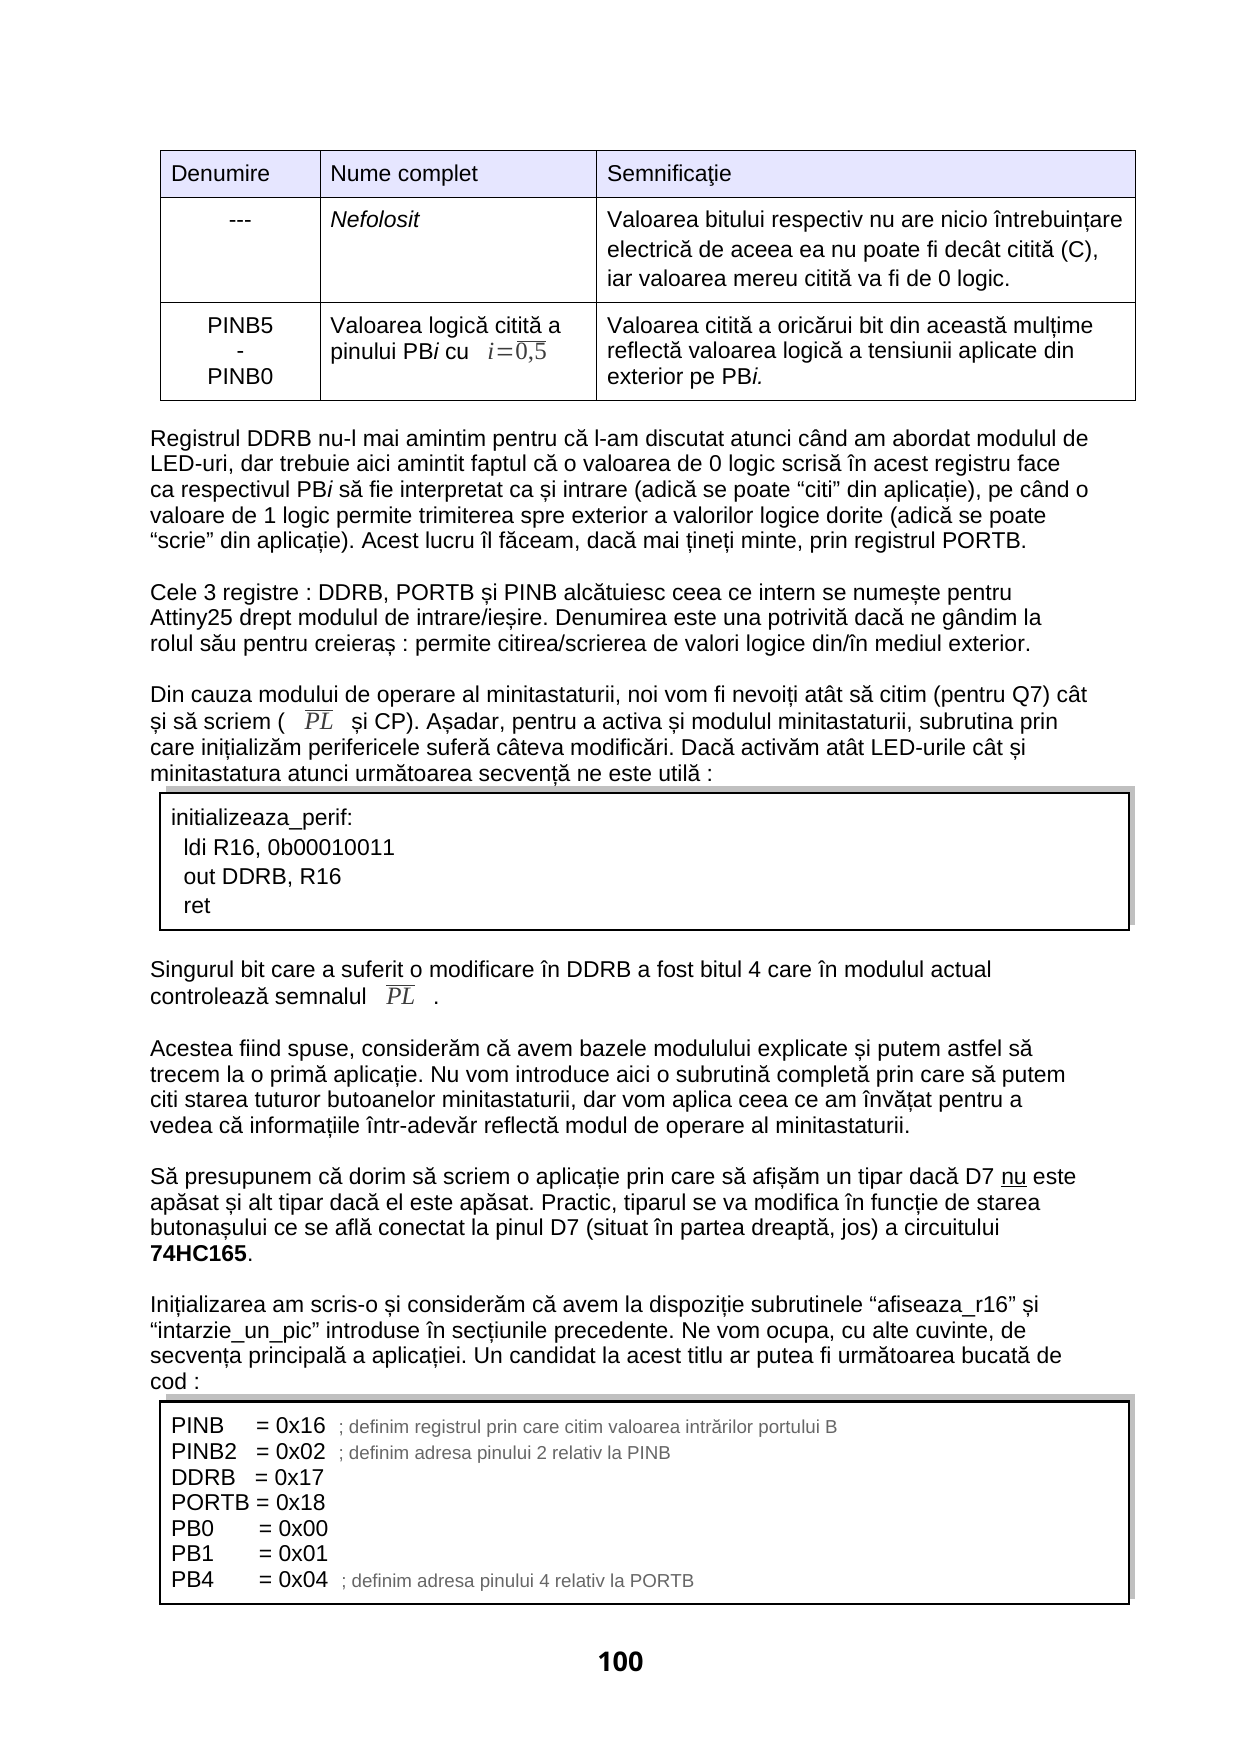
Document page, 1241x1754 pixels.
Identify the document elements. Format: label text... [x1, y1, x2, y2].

table_header Denumire [161, 151, 320, 197]
table_cell PINB5 - PINB0 [161, 303, 320, 400]
table_cell --- [161, 198, 320, 302]
table_cell Nefolosit [321, 198, 596, 302]
table_header Semnificaţie [597, 151, 1135, 197]
text Să presupunem că dorim să scriem o aplicație prin care să afișăm un tipar dacă D7 nu este apăsat și alt tipar dacă el este apăsat. Practic, tiparul se va modifica în funcție de starea butonașului ce se află conectat la pinul D7 (situat în partea dreaptă, jos) a circuitului 74HC165. [150, 1164, 1091, 1266]
table_cell Valoarea citită a oricărui bit din această mulțime reflectă valoarea logică a tensiunii aplicate din exterior pe PBi. [597, 303, 1135, 400]
table_header PINB = 0x16 ; definim registrul prin care citim valoarea intrărilor portului B PINB2 = 0x02 ; definim adresa pinului 2 relativ la PINB DDRB = 0x17 PORTB = 0x18 PB0 = 0x00 PB1 = 0x01 PB4 = 0x04 ; definim adresa pinului 4 relativ la PORTB [161, 1403, 1128, 1603]
table_cell Valoarea logică citită a pinului PBi cu [321, 303, 596, 400]
text Din cauza modului de operare al minitastaturii, noi vom fi nevoiți atât să citim (pentru Q7) cât și să scriem (și CP). Așadar, pentru a activa și modulul minitastaturii, subrutina prin care inițializăm perifericele suferă câteva modificări. Dacă activăm atât LED-urile cât și minitastatura atunci următoarea secvență ne este utilă : [150, 682, 1091, 786]
text Registrul DDRB nu-l mai amintim pentru că l-am discutat atunci când am abordat modulul de LED-uri, dar trebuie aici amintit faptul că o valoarea de 0 logic scrisă în acest registru face ca respectivul PBi să fie interpretat ca și intrare (adică se poate “citi” din aplicație), pe când o valoare de 1 logic permite trimiterea spre exterior a valorilor logice dorite (adică se poate “scrie” din aplicație). Acest lucru îl făceam, dacă mai țineți minte, prin registrul PORTB. [150, 425, 1091, 553]
table_header initializeaza_perif: ldi R16, 0b00010011 out DDRB, R16 ret [161, 794, 1128, 929]
text Inițializarea am scris-o și considerăm că avem la dispoziție subrutinele “afiseaza_r16” și “intarzie_un_pic” introduse în secțiunile precedente. Ne vom ocupa, cu alte cuvinte, de secvența principală a aplicației. Un candidat la acest titlu ar putea fi următoarea bucată de cod : [150, 1292, 1091, 1394]
text Acestea fiind spuse, considerăm că avem bazele modulului explicate și putem astfel să trecem la o primă aplicație. Nu vom introduce aici o subrutină completă prin care să putem citi starea tuturor butoanelor minitastaturii, dar vom aplica ceea ce am învățat pentru a vedea că informațiile într-adevăr reflectă modul de operare al minitastaturii. [150, 1036, 1091, 1138]
table_header Nume complet [321, 151, 596, 197]
text Cele 3 registre : DDRB, PORTB și PINB alcătuiesc ceea ce intern se numește pentru Attiny25 drept modulul de intrare/ieșire. Denumirea este una potrivită dacă ne gândim la rolul său pentru creieraș : permite citirea/scrierea de valori logice din/în mediul exterior. [150, 579, 1091, 656]
table_cell Valoarea bitului respectiv nu are nicio întrebuințare electrică de aceea ea nu poate fi decât citită (C), iar valoarea mereu citită va fi de 0 logic. [597, 198, 1135, 302]
text Singurul bit care a suferit o modificare în DDRB a fost bitul 4 care în modulul actual controlează semnalul. [150, 957, 1091, 1010]
